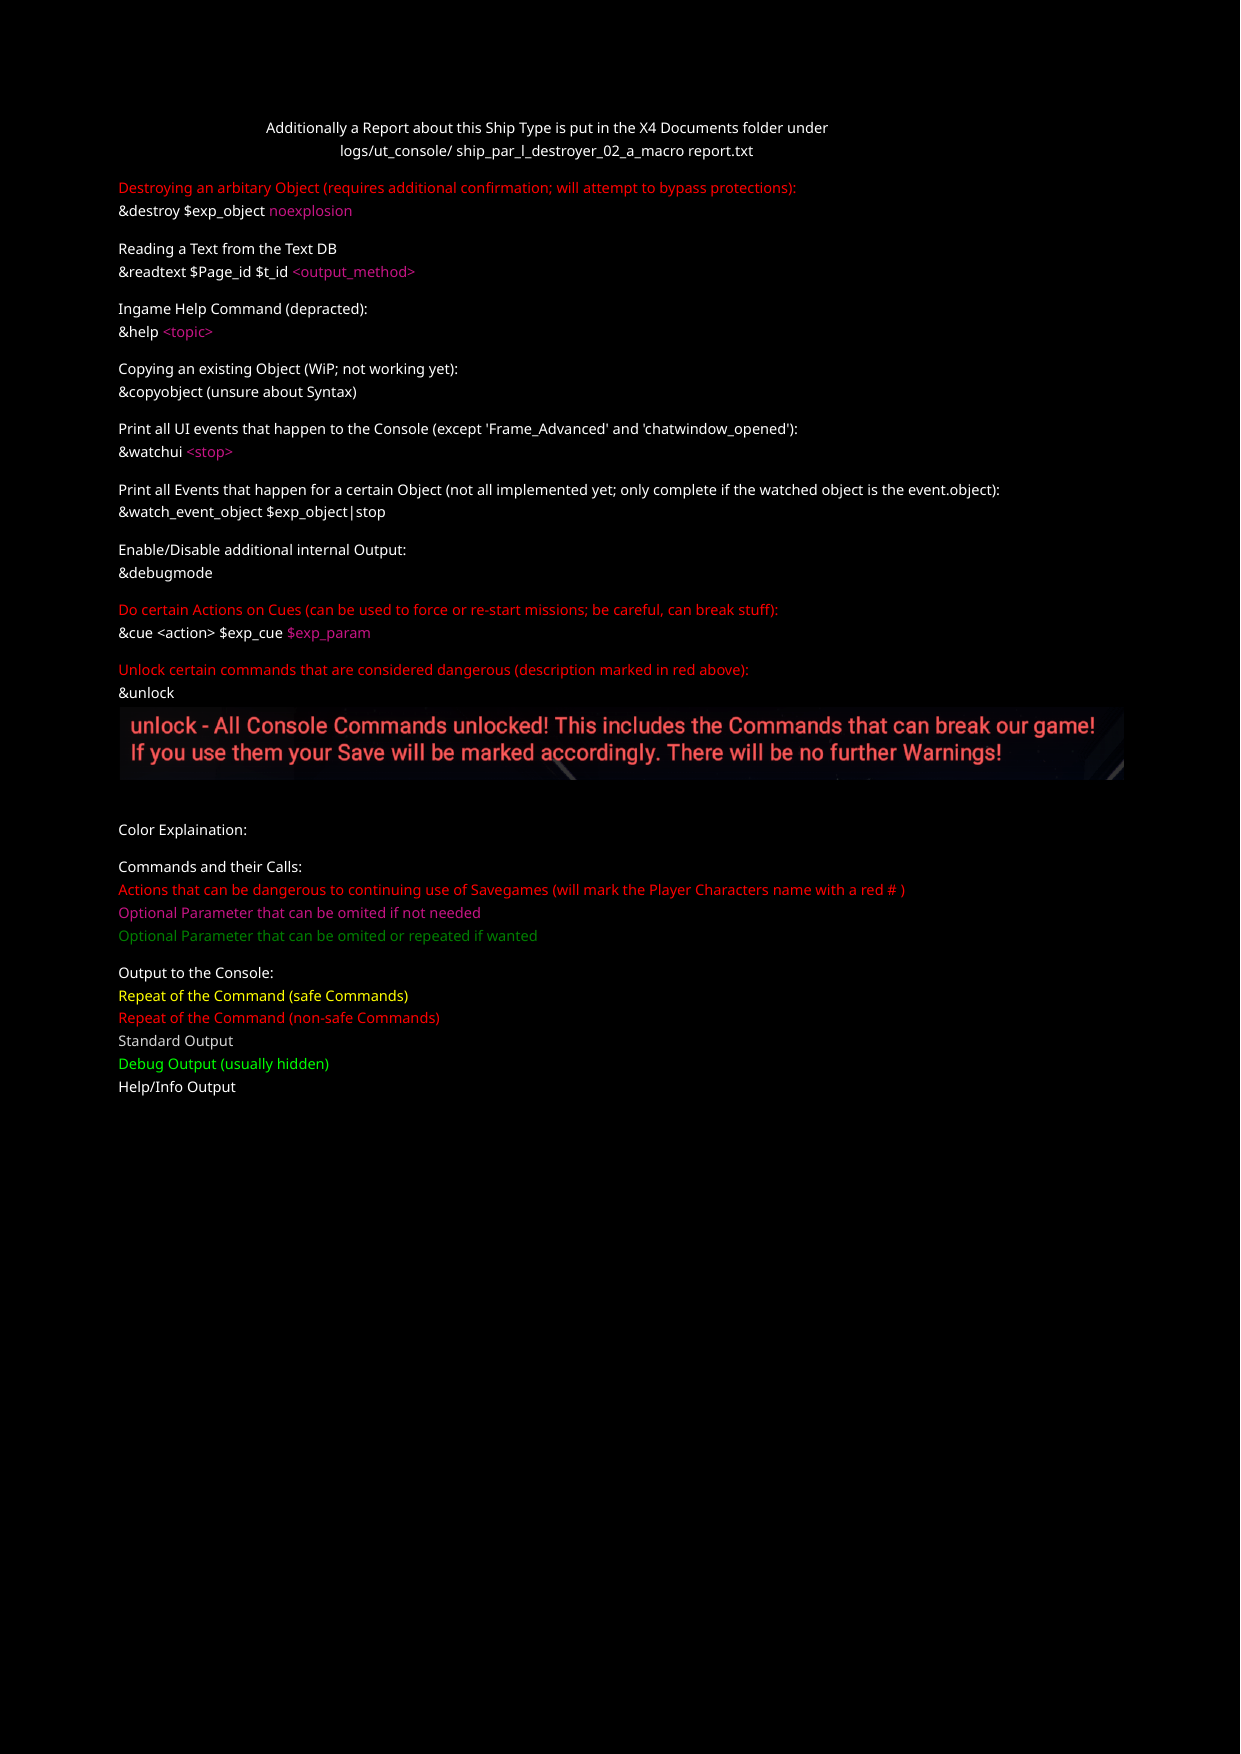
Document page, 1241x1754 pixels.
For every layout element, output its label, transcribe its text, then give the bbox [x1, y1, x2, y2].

text Enable/Disable additional internal Output: &debugmode [118, 539, 1122, 582]
text Print all UI events that happen to the Console (except 'Frame_Advanced' and 'chatwindow_opened'): &watchui <stop> [118, 419, 1122, 462]
picture [119, 707, 1124, 780]
text Reading a Text from the Text DB &readtext $Page_id $t_id <output_method> [118, 238, 1122, 281]
text Print all Events that happen for a certain Object (not all implemented yet; only complete if the watched object is the event.object): &watch_event_object $exp_object|stop [118, 479, 1122, 522]
text Ingame Help Command (depracted): &help <topic> [118, 299, 1122, 341]
text Additionally a Report about this Ship Type is put in the X4 Documents folder under logs/ut_console/ ship_par_l_destroyer_02_a_macro report.txt [118, 118, 1122, 161]
text Output to the Console: Repeat of the Command (safe Commands) Repeat of the Command (non-safe Commands) Standard Output Debug Output (usually hidden) Help/Info Output [118, 963, 1122, 1097]
text Commands and their Calls: Actions that can be dangerous to continuing use of Savegames (will mark the Player Characters name with a red # ) Optional Parameter that can be omited if not needed Optional Parameter that can be omited or repeated if wanted [118, 857, 1122, 945]
text Do certain Actions on Cues (can be used to force or re-start missions; be careful, can break stuff): &cue <action> $exp_cue $exp_param [118, 600, 1122, 642]
text Destroying an arbitary Object (requires additional confirmation; will attempt to bypass protections): &destroy $exp_object noexplosion [118, 178, 1122, 221]
text Copying an existing Object (WiP; not working yet): &copyobject (unsure about Syntax) [118, 359, 1122, 402]
text Color Explaination: [118, 819, 1122, 839]
text Unlock certain commands that are considered dangerous (description marked in red above): &unlock [118, 660, 1122, 703]
